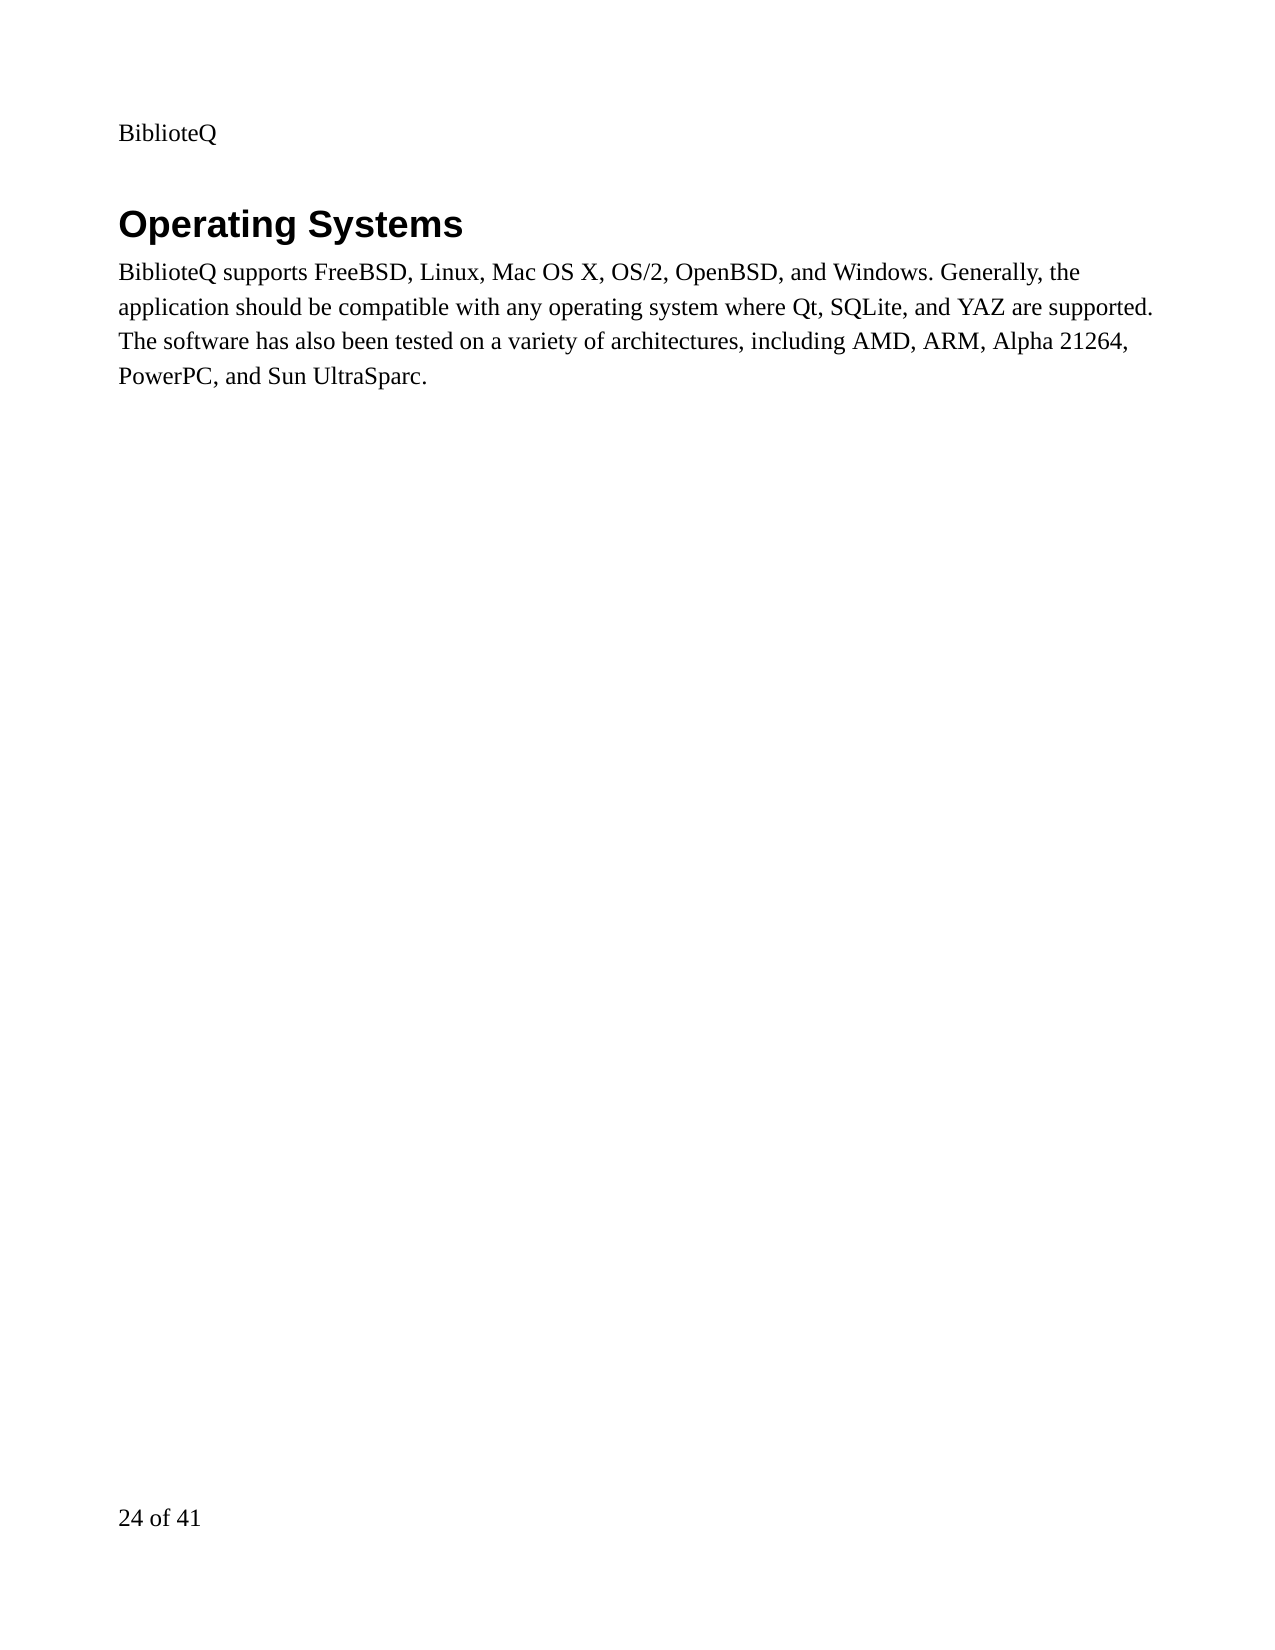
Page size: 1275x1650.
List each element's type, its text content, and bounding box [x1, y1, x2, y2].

text BiblioteQ supports FreeBSD, Linux, Mac OS X, OS/2, OpenBSD, and Windows. Generally, the application should be compatible with any operating system where Qt, SQLite, and YAZ are supported. The software has also been tested on a variety of architectures, including AMD, ARM, Alpha 21264, PowerPC, and Sun UltraSparc. [118, 257, 1157, 390]
subtitle Operating Systems [118, 201, 1157, 245]
